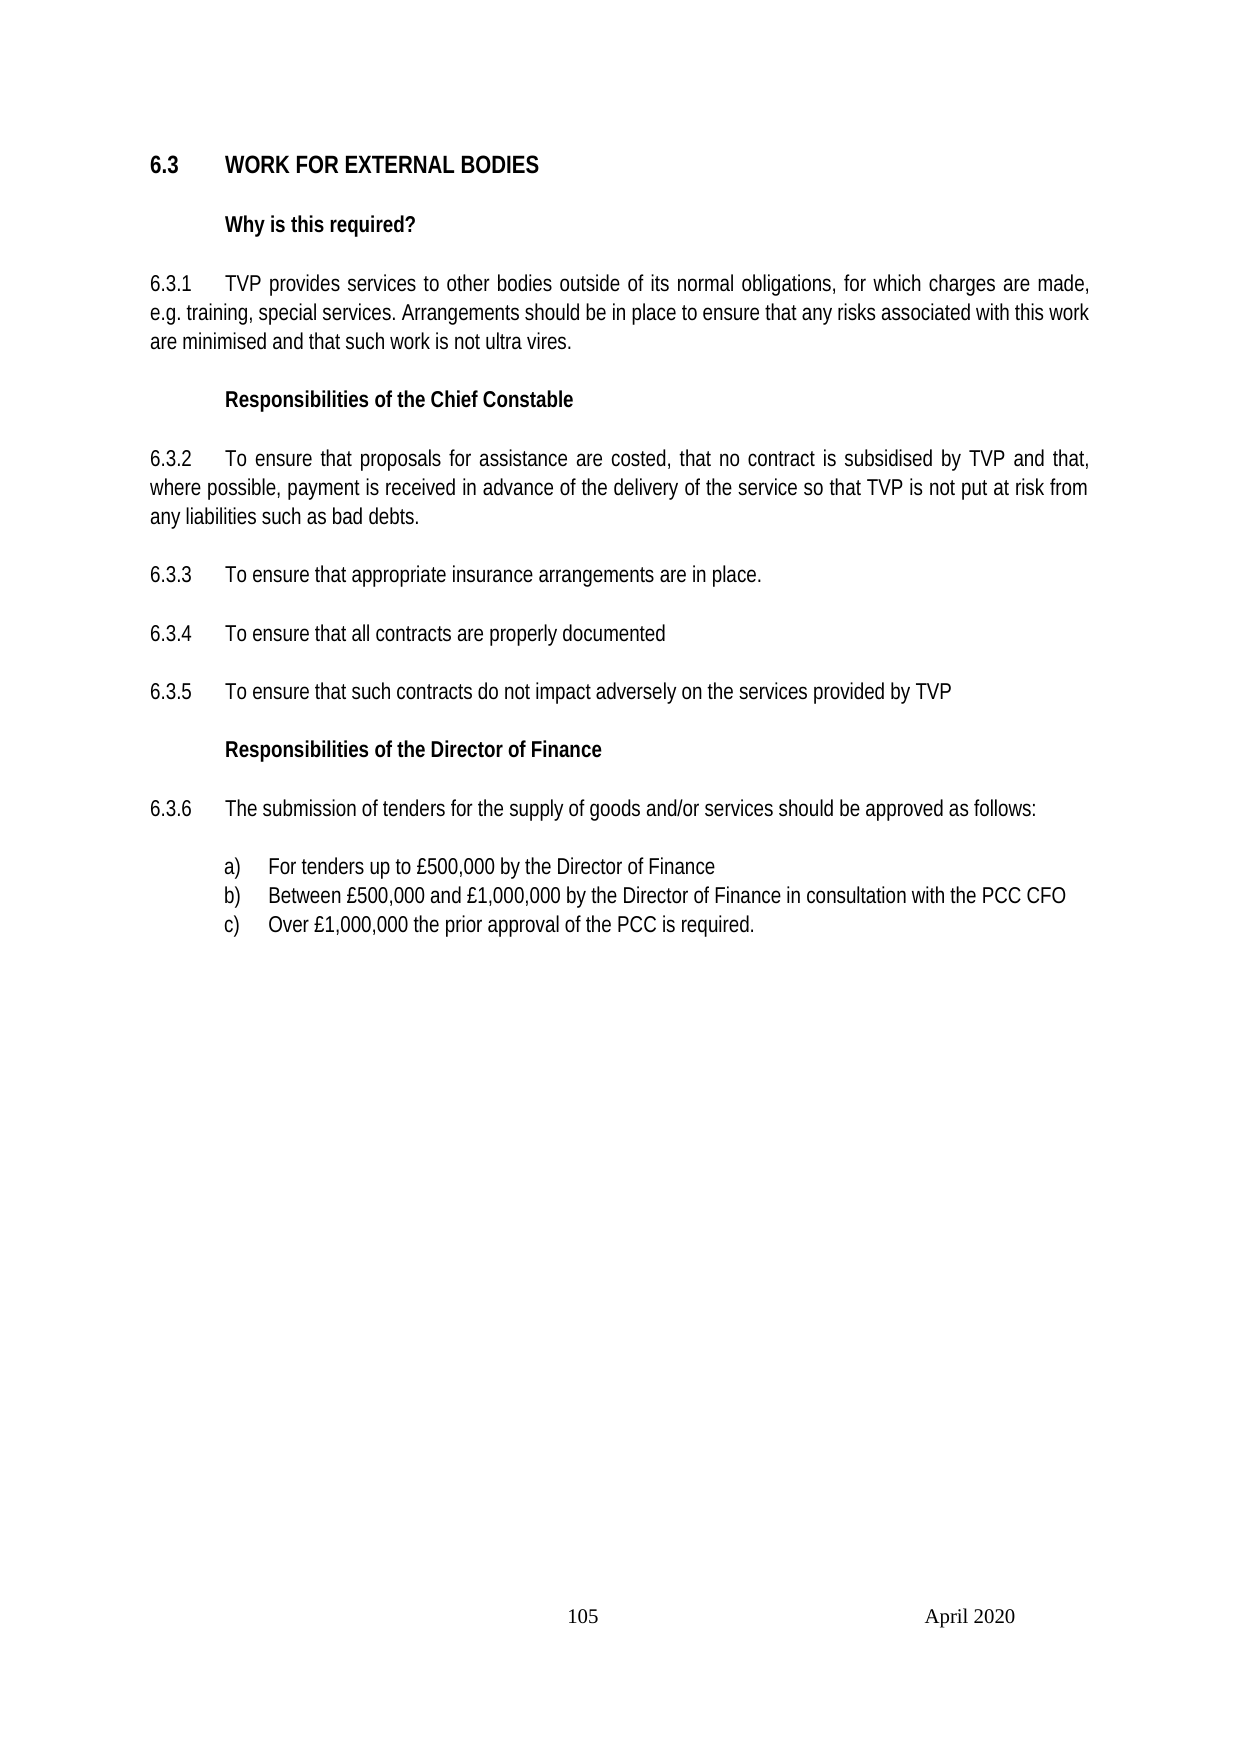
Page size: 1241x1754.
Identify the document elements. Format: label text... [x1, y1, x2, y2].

text Responsibilities of the Chief Constable [150, 383, 1090, 412]
text Responsibilities of the Director of Finance [150, 733, 1090, 762]
list To ensure that all contracts are properly documented [150, 617, 1090, 646]
list TVP provides services to other bodies outside of its normal obligations, for which charges are made, e.g. training, special services. Arrangements should be in place to ensure that any risks associated with this work are minimised and that such work is not ultra vires. [150, 267, 1090, 354]
text Why is this required? [150, 208, 1090, 237]
list To ensure that proposals for assistance are costed, that no contract is subsidised by TVP and that, where possible, payment is received in advance of the delivery of the service so that TVP is not put at risk from any liabilities such as bad debts. [150, 442, 1090, 529]
list Between £500,000 and £1,000,000 by the Director of Finance in consultation with the PCC CFO [224, 879, 1090, 908]
list To ensure that such contracts do not impact adversely on the services provided by TVP [150, 675, 1090, 704]
list The submission of tenders for the supply of goods and/or services should be approved as follows: [150, 792, 1090, 821]
list To ensure that appropriate insurance arrangements are in place. [150, 558, 1090, 587]
list For tenders up to £500,000 by the Director of Finance [224, 850, 1090, 879]
text 6.3 WORK FOR EXTERNAL BODIES [150, 150, 1090, 179]
list Over £1,000,000 the prior approval of the PCC is required. [224, 908, 1090, 937]
